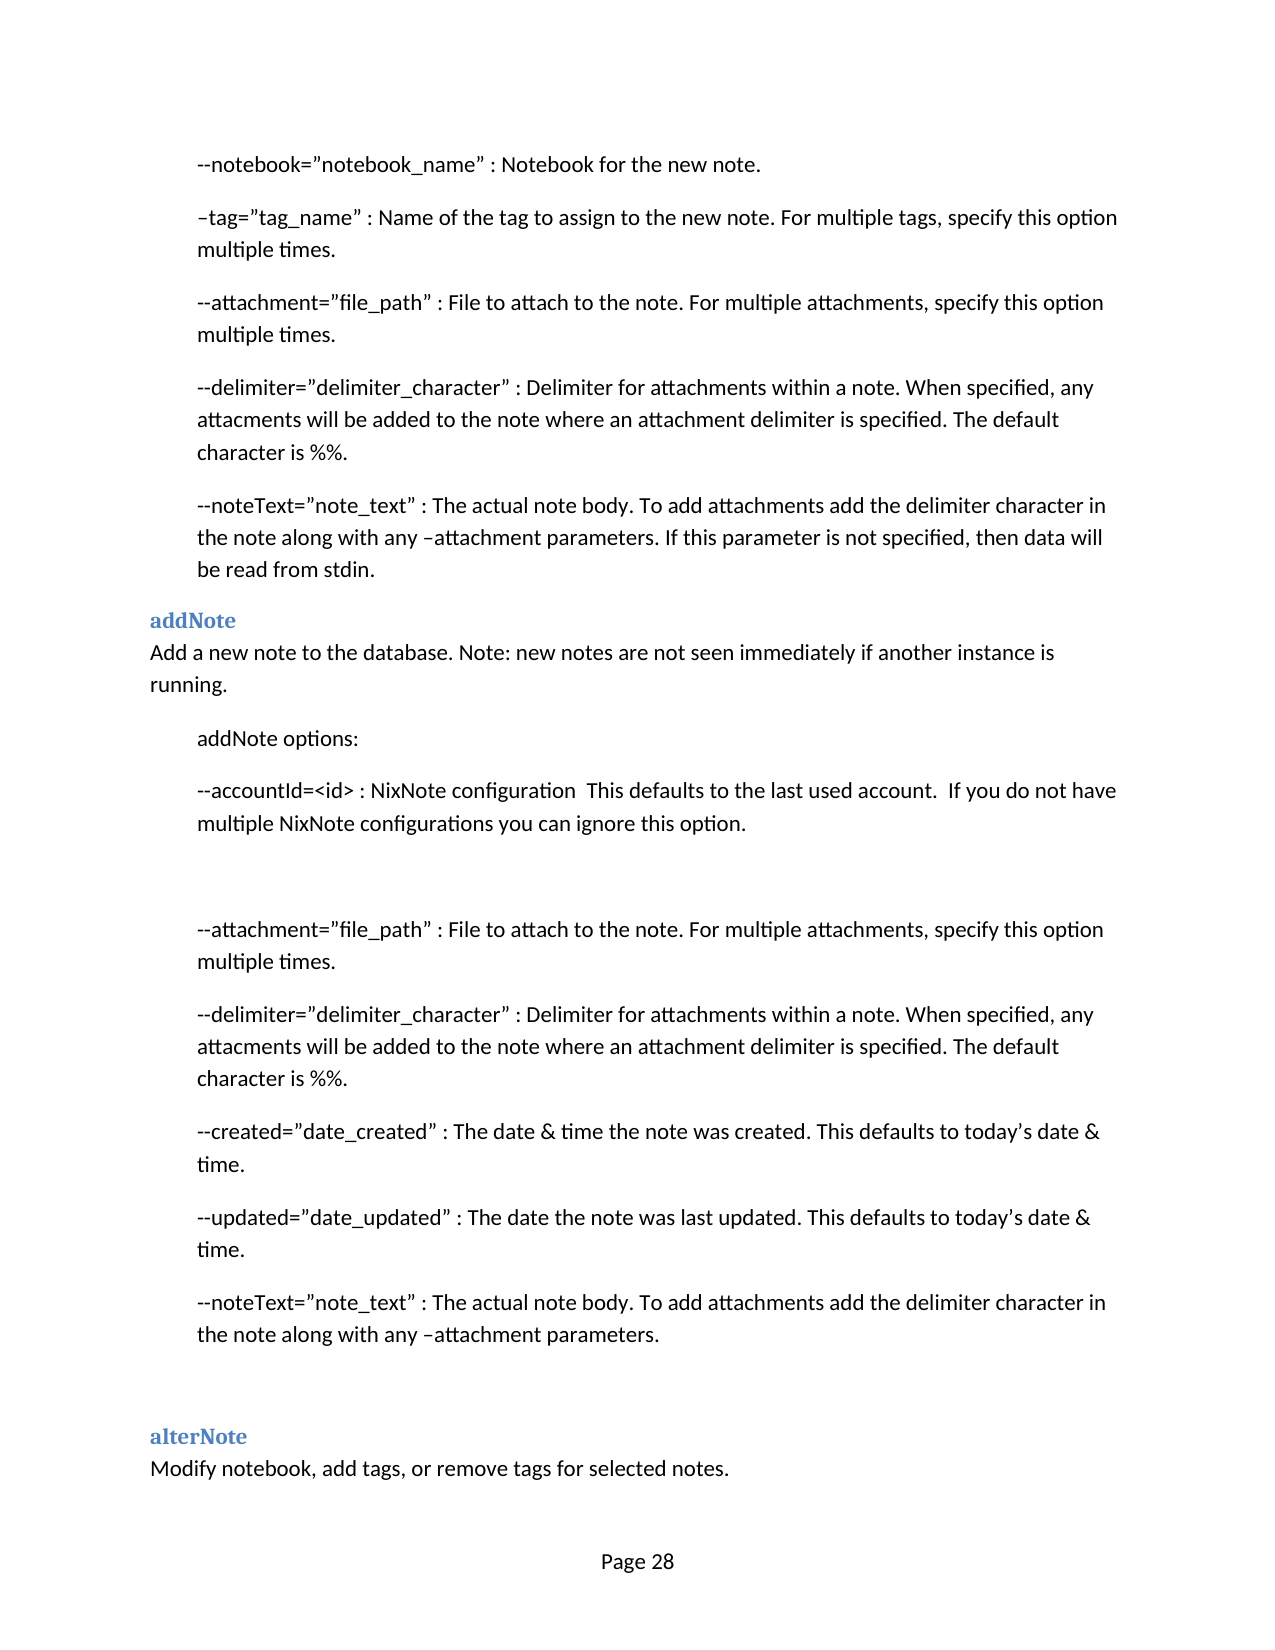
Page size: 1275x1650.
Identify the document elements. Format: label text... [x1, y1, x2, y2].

text --updated=”date_updated” : The date the note was last updated. This defaults to today’s date & time. [197, 1203, 1125, 1263]
subtitle addNote [150, 608, 1125, 634]
text Modify notebook, add tags, or remove tags for selected notes. [150, 1454, 1125, 1482]
text --accountId=<id> : NixNote configuration This defaults to the last used account. If you do not have multiple NixNote configurations you can ignore this option. [197, 777, 1125, 837]
text --attachment=”file_path” : File to attach to the note. For multiple attachments, specify this option multiple times. [197, 915, 1125, 975]
text --attachment=”file_path” : File to attach to the note. For multiple attachments, specify this option multiple times. [197, 288, 1125, 348]
text --delimiter=”delimiter_character” : Delimiter for attachments within a note. When specified, any attacments will be added to the note where an attachment delimiter is specified. The default character is %%. [197, 373, 1125, 466]
text --delimiter=”delimiter_character” : Delimiter for attachments within a note. When specified, any attacments will be added to the note where an attachment delimiter is specified. The default character is %%. [197, 1000, 1125, 1092]
text addNote options: [197, 724, 1125, 752]
subtitle alterNote [150, 1424, 1125, 1451]
text --notebook=”notebook_name” : Notebook for the new note. [197, 150, 1125, 178]
text –tag=”tag_name” : Name of the tag to assign to the new note. For multiple tags, specify this option multiple times. [197, 203, 1125, 263]
text --noteText=”note_text” : The actual note body. To add attachments add the delimiter character in the note along with any –attachment parameters. [197, 1288, 1125, 1348]
text --noteText=”note_text” : The actual note body. To add attachments add the delimiter character in the note along with any –attachment parameters. If this parameter is not specified, then data will be read from stdin. [197, 491, 1125, 583]
text Add a new note to the database. Note: new notes are not seen immediately if another instance is running. [150, 638, 1125, 699]
text --created=”date_created” : The date & time the note was created. This defaults to today’s date & time. [197, 1117, 1125, 1178]
